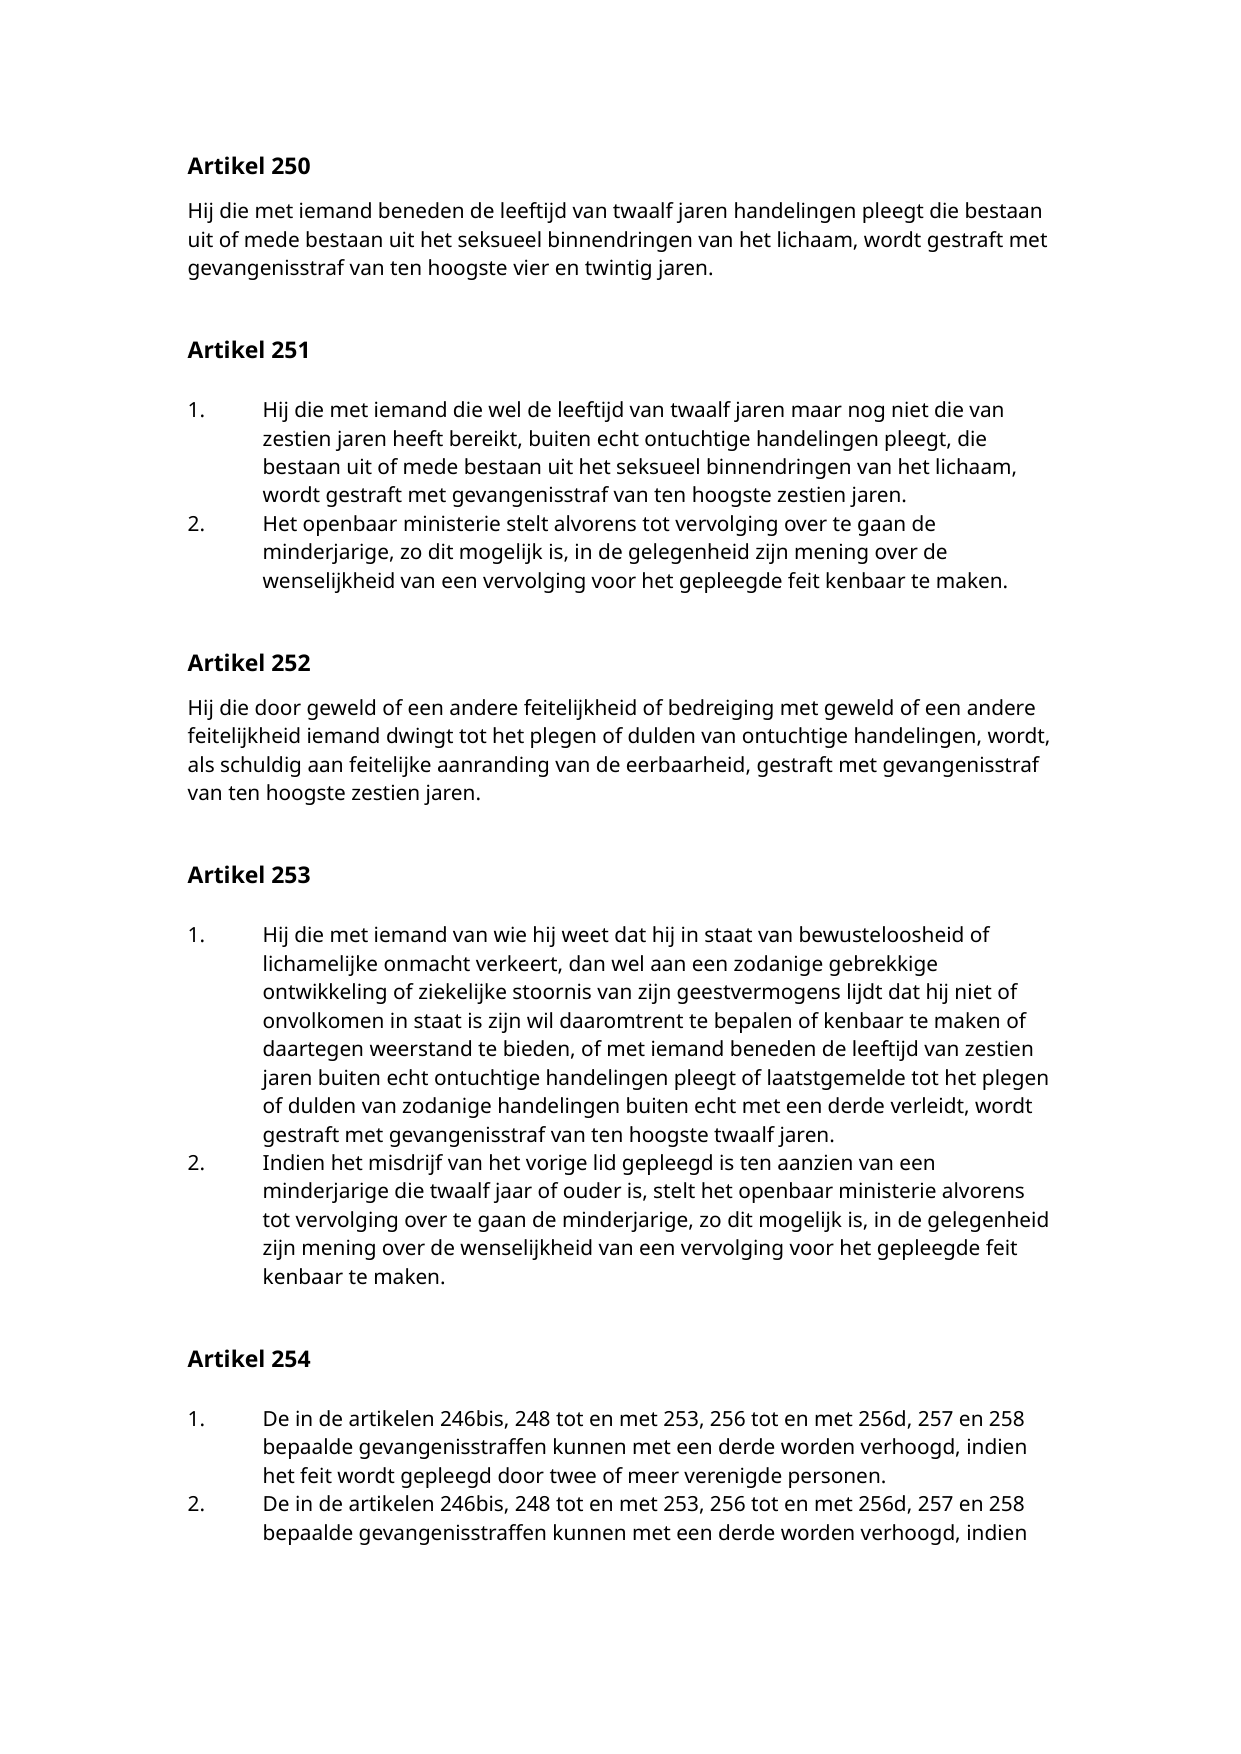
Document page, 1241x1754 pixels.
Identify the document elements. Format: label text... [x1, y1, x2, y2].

list Hij die met iemand van wie hij weet dat hij in staat van bewusteloosheid of lichamelijke onmacht verkeert, dan wel aan een zodanige gebrekkige ontwikkeling of ziekelijke stoornis van zijn geestvermogens lijdt dat hij niet of onvolkomen in staat is zijn wil daaromtrent te bepalen of kenbaar te maken of daartegen weerstand te bieden, of met iemand beneden de leeftijd van zestien jaren buiten echt ontuchtige handelingen pleegt of laatstgemelde tot het plegen of dulden van zodanige handelingen buiten echt met een derde verleidt, wordt gestraft met gevangenisstraf van ten hoogste twaalf jaren. [187, 921, 1053, 1148]
list Het openbaar ministerie stelt alvorens tot vervolging over te gaan de minderjarige, zo dit mogelijk is, in de gelegenheid zijn mening over de wenselijkheid van een vervolging voor het gepleegde feit kenbaar te maken. [187, 509, 1053, 594]
subtitle Artikel 252 [187, 647, 1053, 678]
subtitle Artikel 250 [187, 150, 1053, 181]
list Indien het misdrijf van het vorige lid gepleegd is ten aanzien van een minderjarige die twaalf jaar of ouder is, stelt het openbaar ministerie alvorens tot vervolging over te gaan de minderjarige, zo dit mogelijk is, in de gelegenheid zijn mening over de wenselijkheid van een vervolging voor het gepleegde feit kenbaar te maken. [187, 1148, 1053, 1290]
list De in de artikelen 246bis, 248 tot en met 253, 256 tot en met 256d, 257 en 258 bepaalde gevangenisstraffen kunnen met een derde worden verhoogd, indien het feit wordt gepleegd door twee of meer verenigde personen. [187, 1404, 1053, 1489]
list De in de artikelen 246bis, 248 tot en met 253, 256 tot en met 256d, 257 en 258 bepaalde gevangenisstraffen kunnen met een derde worden verhoogd, indien [187, 1489, 1053, 1546]
text Hij die door geweld of een andere feitelijkheid of bedreiging met geweld of een andere feitelijkheid iemand dwingt tot het plegen of dulden van ontuchtige handelingen, wordt, als schuldig aan feitelijke aanranding van de eerbaarheid, gestraft met gevangenisstraf van ten hoogste zestien jaren. [187, 693, 1053, 807]
subtitle Artikel 253 [187, 859, 1053, 891]
subtitle Artikel 254 [187, 1343, 1053, 1374]
subtitle Artikel 251 [187, 334, 1053, 365]
text Hij die met iemand beneden de leeftijd van twaalf jaren handelingen pleegt die bestaan uit of mede bestaan uit het seksueel binnendringen van het lichaam, wordt gestraft met gevangenisstraf van ten hoogste vier en twintig jaren. [187, 196, 1053, 282]
list Hij die met iemand die wel de leeftijd van twaalf jaren maar nog niet die van zestien jaren heeft bereikt, buiten echt ontuchtige handelingen pleegt, die bestaan uit of mede bestaan uit het seksueel binnendringen van het lichaam, wordt gestraft met gevangenisstraf van ten hoogste zestien jaren. [187, 395, 1053, 509]
